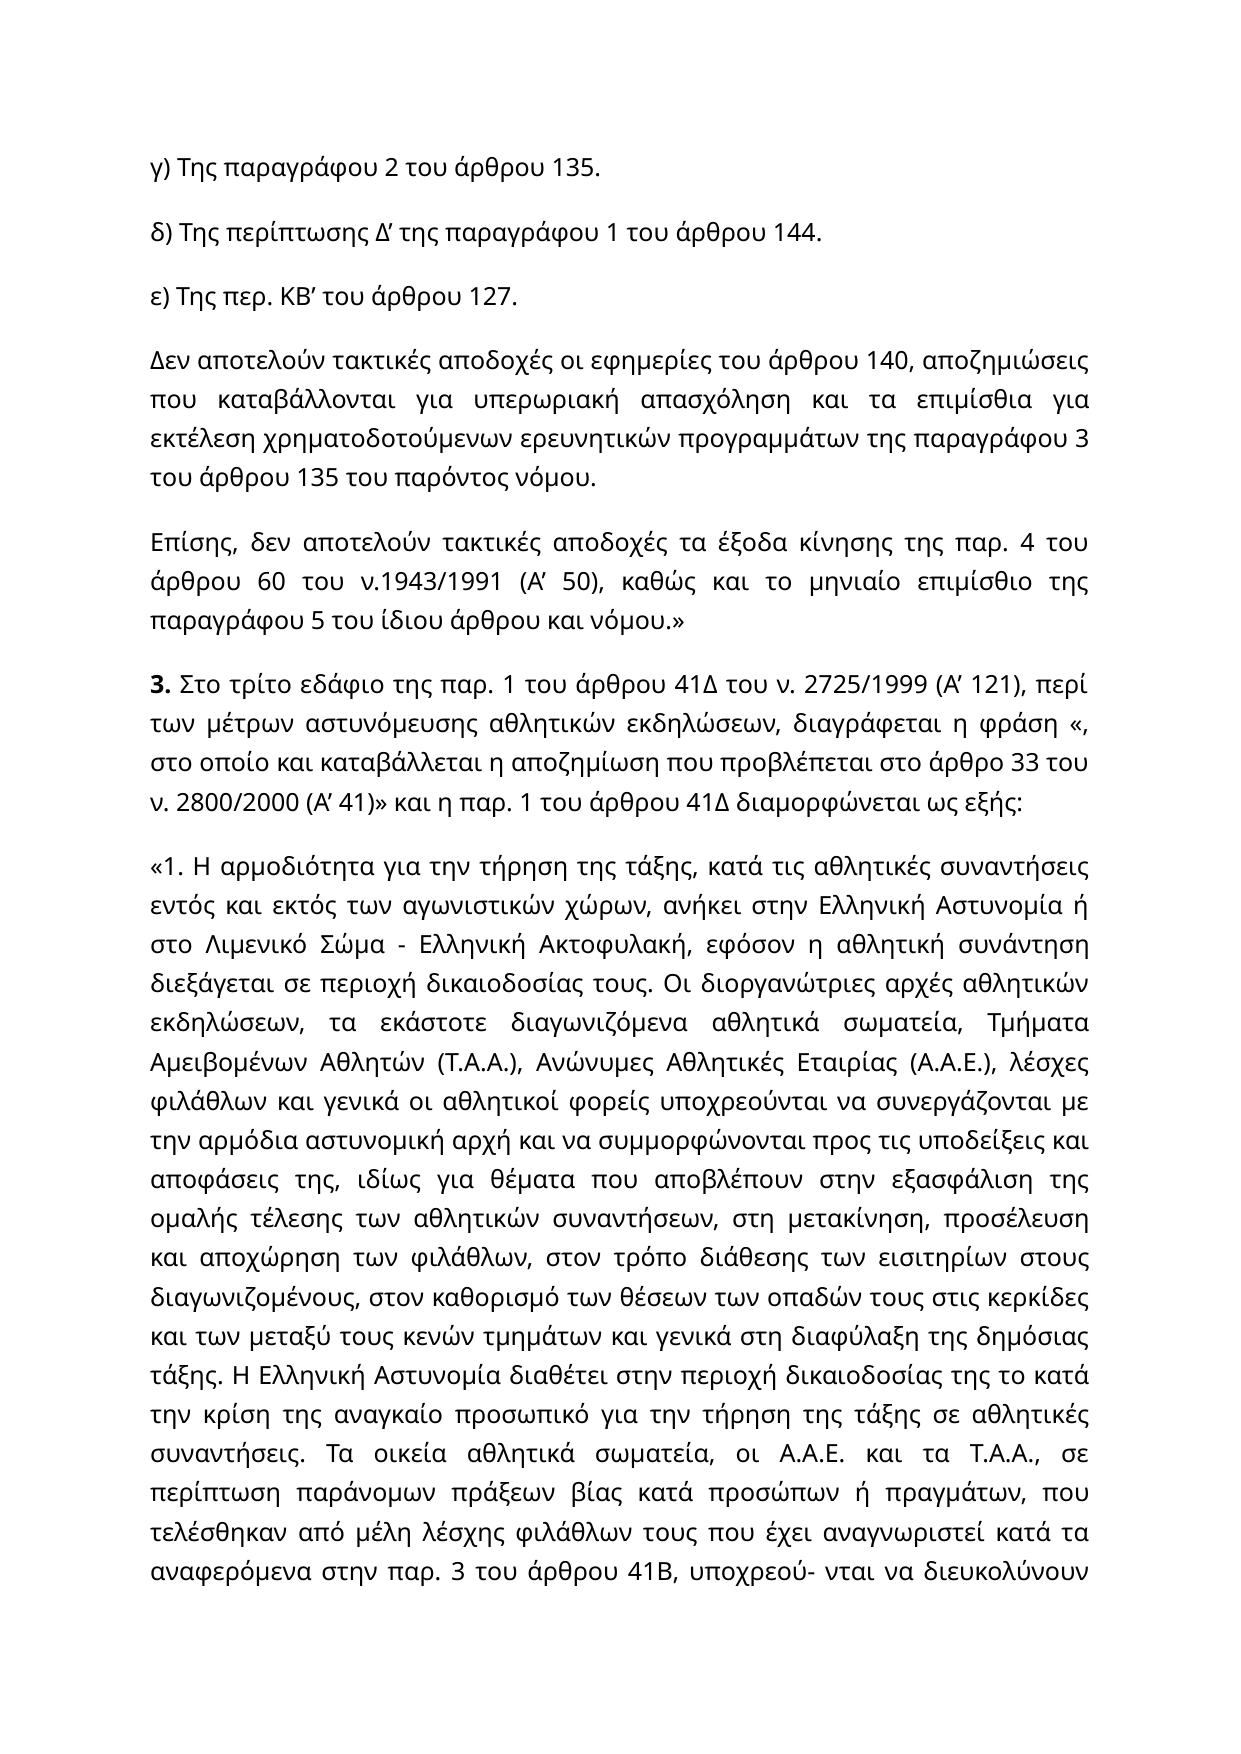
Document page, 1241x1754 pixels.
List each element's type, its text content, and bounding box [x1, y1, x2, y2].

text «1. Η αρμοδιότητα για την τήρηση της τάξης, κατά τις αθλητικές συναντήσεις εντός και εκτός των αγωνιστικών χώρων, ανήκει στην Ελληνική Αστυνομία ή στο Λιμενικό Σώμα - Ελληνική Ακτοφυλακή, εφόσον η αθλητική συνάντηση διεξάγεται σε περιοχή δικαιοδοσίας τους. Οι διοργανώτριες αρχές αθλητικών εκδηλώσεων, τα εκάστοτε διαγωνιζόμενα αθλητικά σωματεία, Τμήματα Αμειβομένων Αθλητών (Τ.Α.Α.), Ανώνυμες Αθλητικές Εταιρίας (Α.Α.Ε.), λέσχες φιλάθλων και γενικά οι αθλητικοί φορείς υποχρεούνται να συνεργάζονται με την αρμόδια αστυνομική αρχή και να συμμορφώνονται προς τις υποδείξεις και αποφάσεις της, ιδίως για θέματα που αποβλέπουν στην εξασφάλιση της ομαλής τέλεσης των αθλητικών συναντήσεων, στη μετακίνηση, προσέλευση και αποχώρηση των φιλάθλων, στον τρόπο διάθεσης των εισιτηρίων στους διαγωνιζομένους, στον καθορισμό των θέσεων των οπαδών τους στις κερκίδες και των μεταξύ τους κενών τμημάτων και γενικά στη διαφύλαξη της δημόσιας τάξης. Η Ελληνική Αστυνομία διαθέτει στην περιοχή δικαιοδοσίας της το κατά την κρίση της αναγκαίο προσωπικό για την τήρηση της τάξης σε αθλητικές συναντήσεις. Τα οικεία αθλητικά σωματεία, οι Α.Α.Ε. και τα Τ.Α.Α., σε περίπτωση παράνομων πράξεων βίας κατά προσώπων ή πραγμάτων, που τελέσθηκαν από μέλη λέσχης φιλάθλων τους που έχει αναγνωριστεί κατά τα αναφερόμενα στην παρ. 3 του άρθρου 41Β, υποχρεού- νται να διευκολύνουν [150, 848, 1090, 1587]
text Επίσης, δεν αποτελούν τακτικές αποδοχές τα έξοδα κίνησης της παρ. 4 του άρθρου 60 του ν.1943/1991 (Α’ 50), καθώς και το μηνιαίο επιμίσθιο της παραγράφου 5 του ίδιου άρθρου και νόμου.» [150, 524, 1090, 637]
text γ) Της παραγράφου 2 του άρθρου 135. [150, 150, 1090, 184]
text Δεν αποτελούν τακτικές αποδοχές οι εφημερίες του άρθρου 140, αποζημιώσεις που καταβάλλονται για υπερωριακή απασχόληση και τα επιμίσθια για εκτέλεση χρηματοδοτούμενων ερευνητικών προγραμμάτων της παραγράφου 3 του άρθρου 135 του παρόντος νόμου. [150, 342, 1090, 494]
text ε) Της περ. ΚΒ’ του άρθρου 127. [150, 278, 1090, 312]
text δ) Της περίπτωσης Δ’ της παραγράφου 1 του άρθρου 144. [150, 214, 1090, 248]
text 3. Στο τρίτο εδάφιο της παρ. 1 του άρθρου 41Δ του ν. 2725/1999 (Α’ 121), περί των μέτρων αστυνόμευσης αθλητικών εκδηλώσεων, διαγράφεται η φράση «, στο οποίο και καταβάλλεται η αποζημίωση που προβλέπεται στο άρθρο 33 του ν. 2800/2000 (Α’ 41)» και η παρ. 1 του άρθρου 41Δ διαμορφώνεται ως εξής: [150, 667, 1090, 818]
